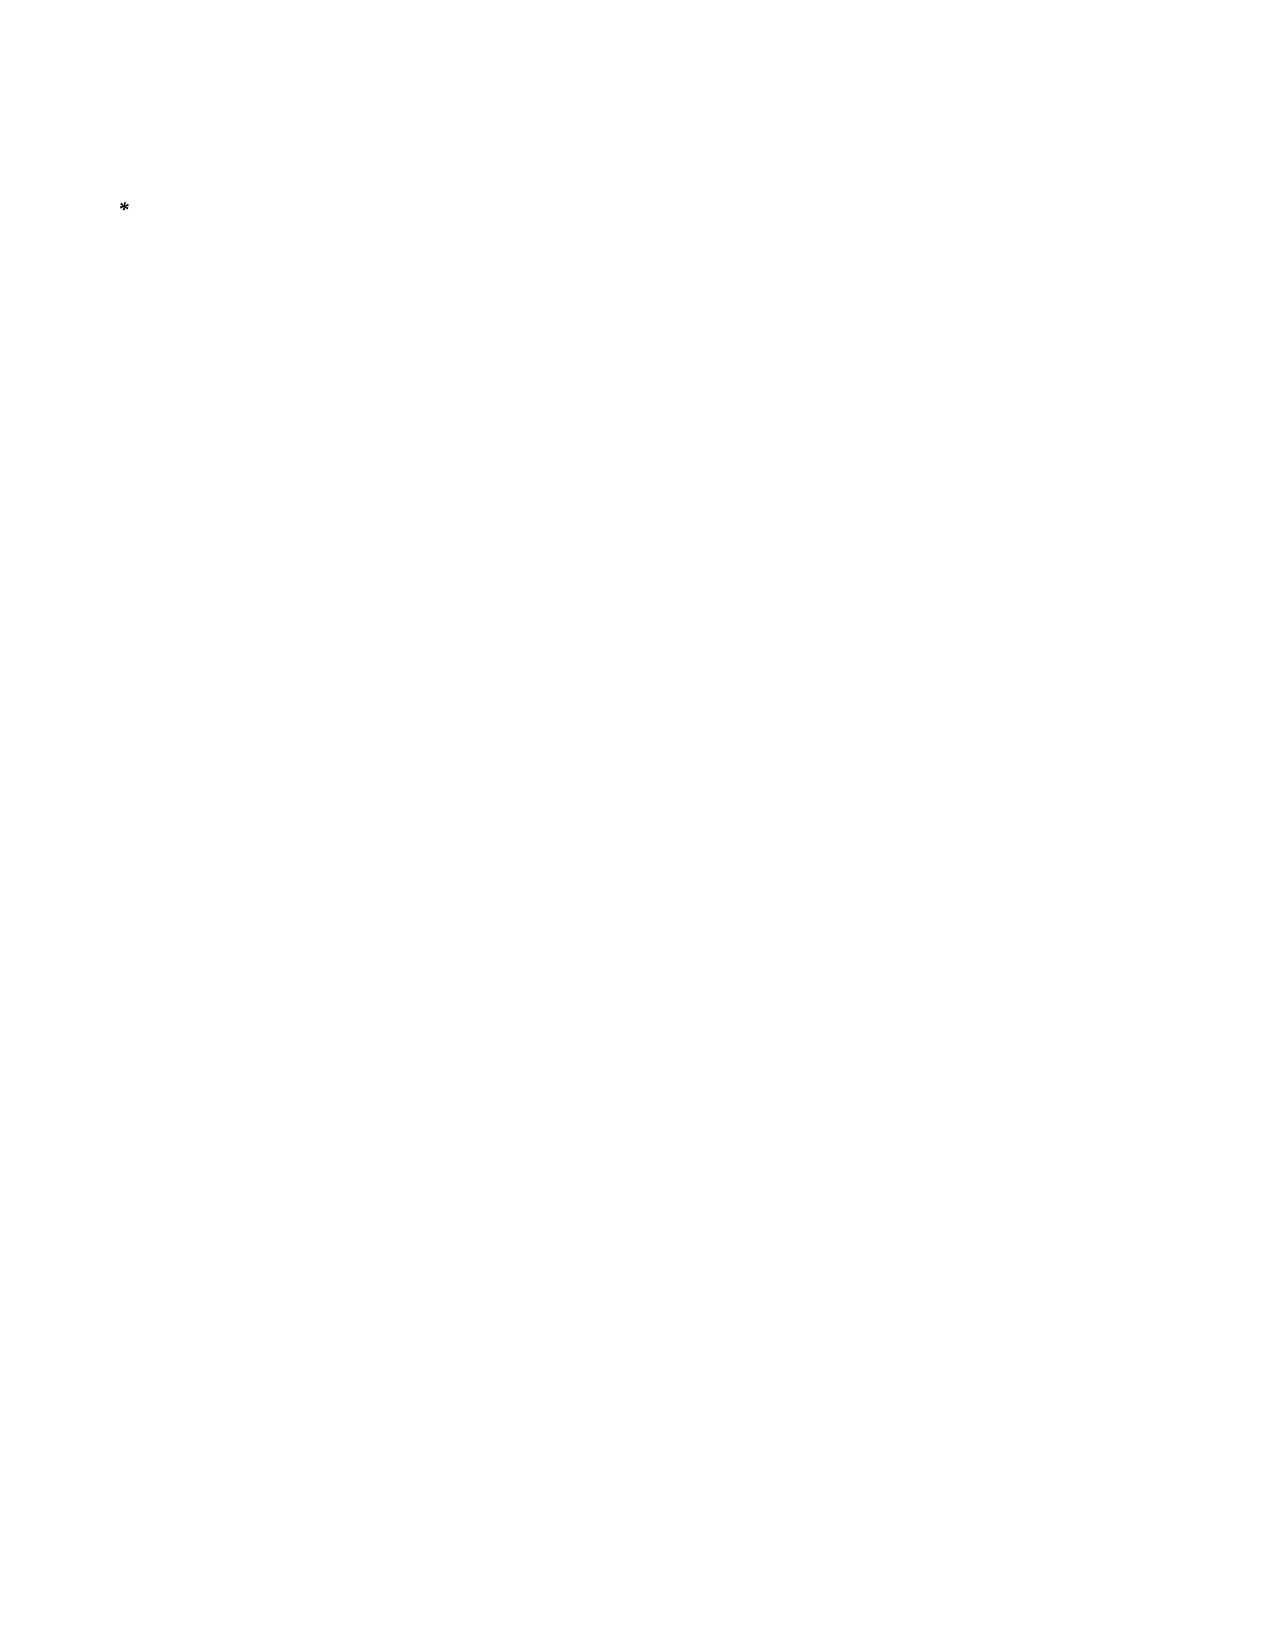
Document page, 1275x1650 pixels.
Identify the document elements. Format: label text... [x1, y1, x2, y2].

text * [118, 197, 1157, 221]
